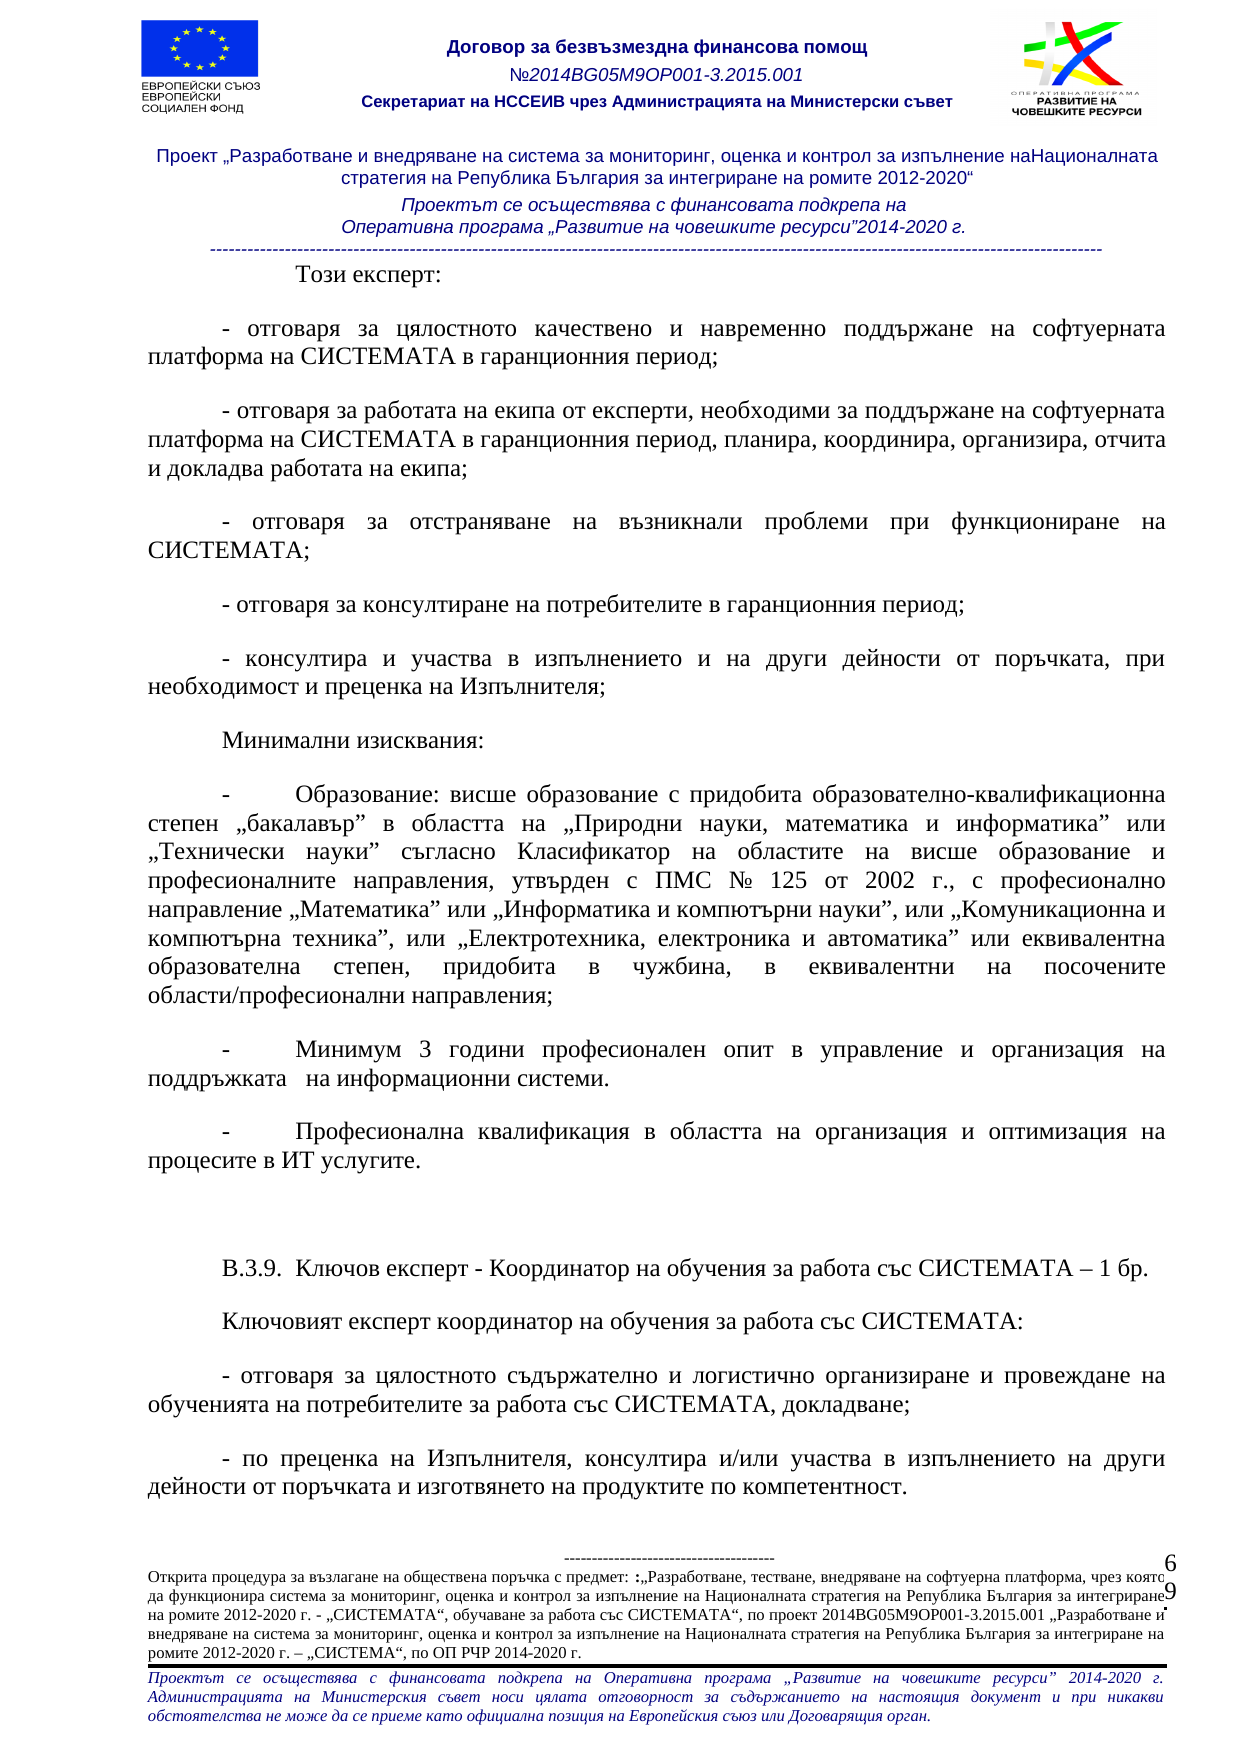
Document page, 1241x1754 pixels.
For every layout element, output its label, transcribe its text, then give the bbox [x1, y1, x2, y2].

text - Минимум 3 години професионален опит в управление и организация на поддръжката на информационни системи. [148, 1034, 1167, 1091]
text - Професионална квалификация в областта на организация и оптимизация на процесите в ИТ услугите. [148, 1116, 1167, 1174]
text Минимални изисквания: [148, 725, 1167, 754]
text - отговаря за консултиране на потребителите в гаранционния период; [148, 589, 1167, 618]
text - отговаря за цялостното качествено и навременно поддържане на софтуерната платформа на СИСТЕМАТА в гаранционния период; [148, 313, 1167, 370]
text Ключовият експерт координатор на обучения за работа със СИСТЕМАТА: [148, 1306, 1167, 1335]
text Този експерт: [148, 259, 1167, 288]
text - Образование: висше образование с придобита образователно-квалификационна степен „бакалавър” в областта на „Природни науки, математика и информатика” или „Технически науки” съгласно Класификатор на областите на висше образование и професионалните направления, утвърден с ПМС № 125 от 2002 г., с професионално направление „Математика” или „Информатика и компютърни науки”, или „Комуникационна и компютърна техника”, или „Електротехника, електроника и автоматика” или еквивалентна образователна степен, придобита в чужбина, в еквивалентни на посочените области/професионални направления; [148, 779, 1167, 1009]
text - консултира и участва в изпълнението и на други дейности от поръчката, при необходимост и преценка на Изпълнителя; [148, 643, 1167, 700]
text - отговаря за отстраняване на възникнали проблеми при функциониране на СИСТЕМАТА; [148, 506, 1167, 564]
text - по преценка на Изпълнителя, консултира и/или участва в изпълнението на други дейности от поръчката и изготвянето на продуктите по компетентност. [148, 1443, 1167, 1500]
text В.3.9. Ключов експерт - Координатор на обучения за работа със СИСТЕМАТА – 1 бр. [148, 1253, 1167, 1281]
text - отговаря за цялостното съдържателно и логистично организиране и провеждане на обученията на потребителите за работа със СИСТЕМАТА, докладване; [148, 1360, 1167, 1418]
text - отговаря за работата на екипа от експерти, необходими за поддържане на софтуерната платформа на СИСТЕМАТА в гаранционния период, планира, координира, организира, отчита и докладва работата на екипа; [148, 395, 1167, 481]
